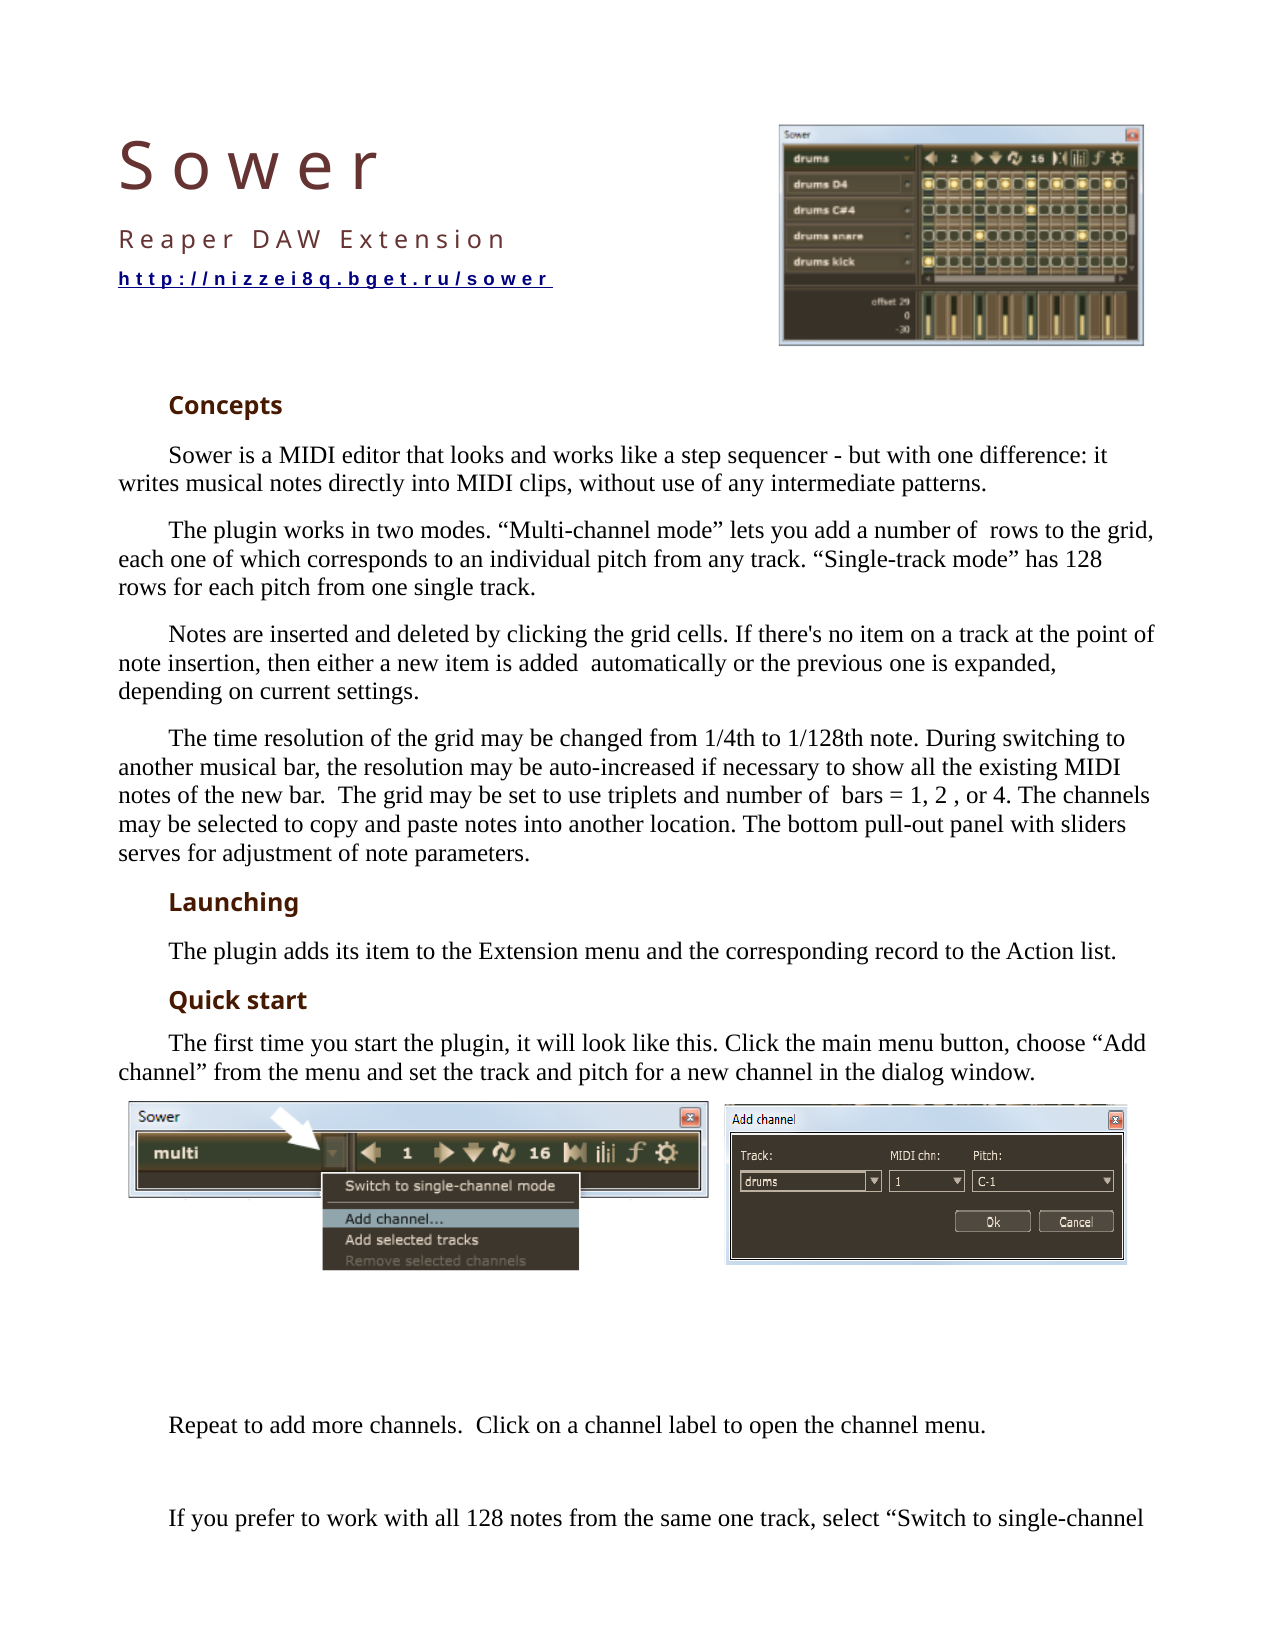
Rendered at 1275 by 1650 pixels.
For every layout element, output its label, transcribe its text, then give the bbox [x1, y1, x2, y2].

text The plugin adds its item to the Extension menu and the corresponding record to the Action list. [118, 936, 1157, 965]
text Repeat to add more channels. Click on a channel label to open the channel menu. [118, 1410, 1157, 1438]
table_header [638, 348, 1157, 376]
text Concepts [118, 388, 1157, 422]
table_header [638, 118, 1157, 347]
text Notes are inserted and deleted by clicking the grid cells. If there's no item on a track at the point of note insertion, then either a new item is added automatically or the previous one is expanded, depending on current settings. [118, 619, 1157, 705]
text The plugin works in two modes. “Multi-channel mode” lets you add a number of rows to the grid, each one of which corresponds to an individual pitch from any track. “Single-track mode” has 128 rows for each pitch from one single track. [118, 515, 1157, 601]
text Launching [118, 884, 1157, 918]
text Quick start [118, 983, 1157, 1017]
picture [724, 1104, 1128, 1265]
text The time resolution of the grid may be changed from 1/4th to 1/128th note. During switching to another musical bar, the resolution may be auto-increased if necessary to show all the existing MIDI notes of the new bar. The grid may be set to use triplets and number of bars = 1, 2 , or 4. The channels may be selected to copy and paste notes into another location. The bottom pull-out panel with sliders serves for adjustment of note parameters. [118, 723, 1157, 867]
table_header Sower Reaper DAW Extension http://nizzei8q.bget.ru/sower [118, 118, 637, 376]
text The first time you start the plugin, it will look like this. Click the main menu button, choose “Add channel” from the menu and set the track and pitch for a new channel in the dialog window. [118, 1028, 1157, 1086]
picture [778, 124, 1146, 348]
text If you prefer to work with all 128 notes from the same one track, select “Switch to single-channel [118, 1503, 1157, 1531]
text Sower is a MIDI editor that looks and works like a step sequencer - but with one difference: it writes musical notes directly into MIDI clips, without use of any intermediate patterns. [118, 440, 1157, 497]
picture [128, 1101, 714, 1278]
